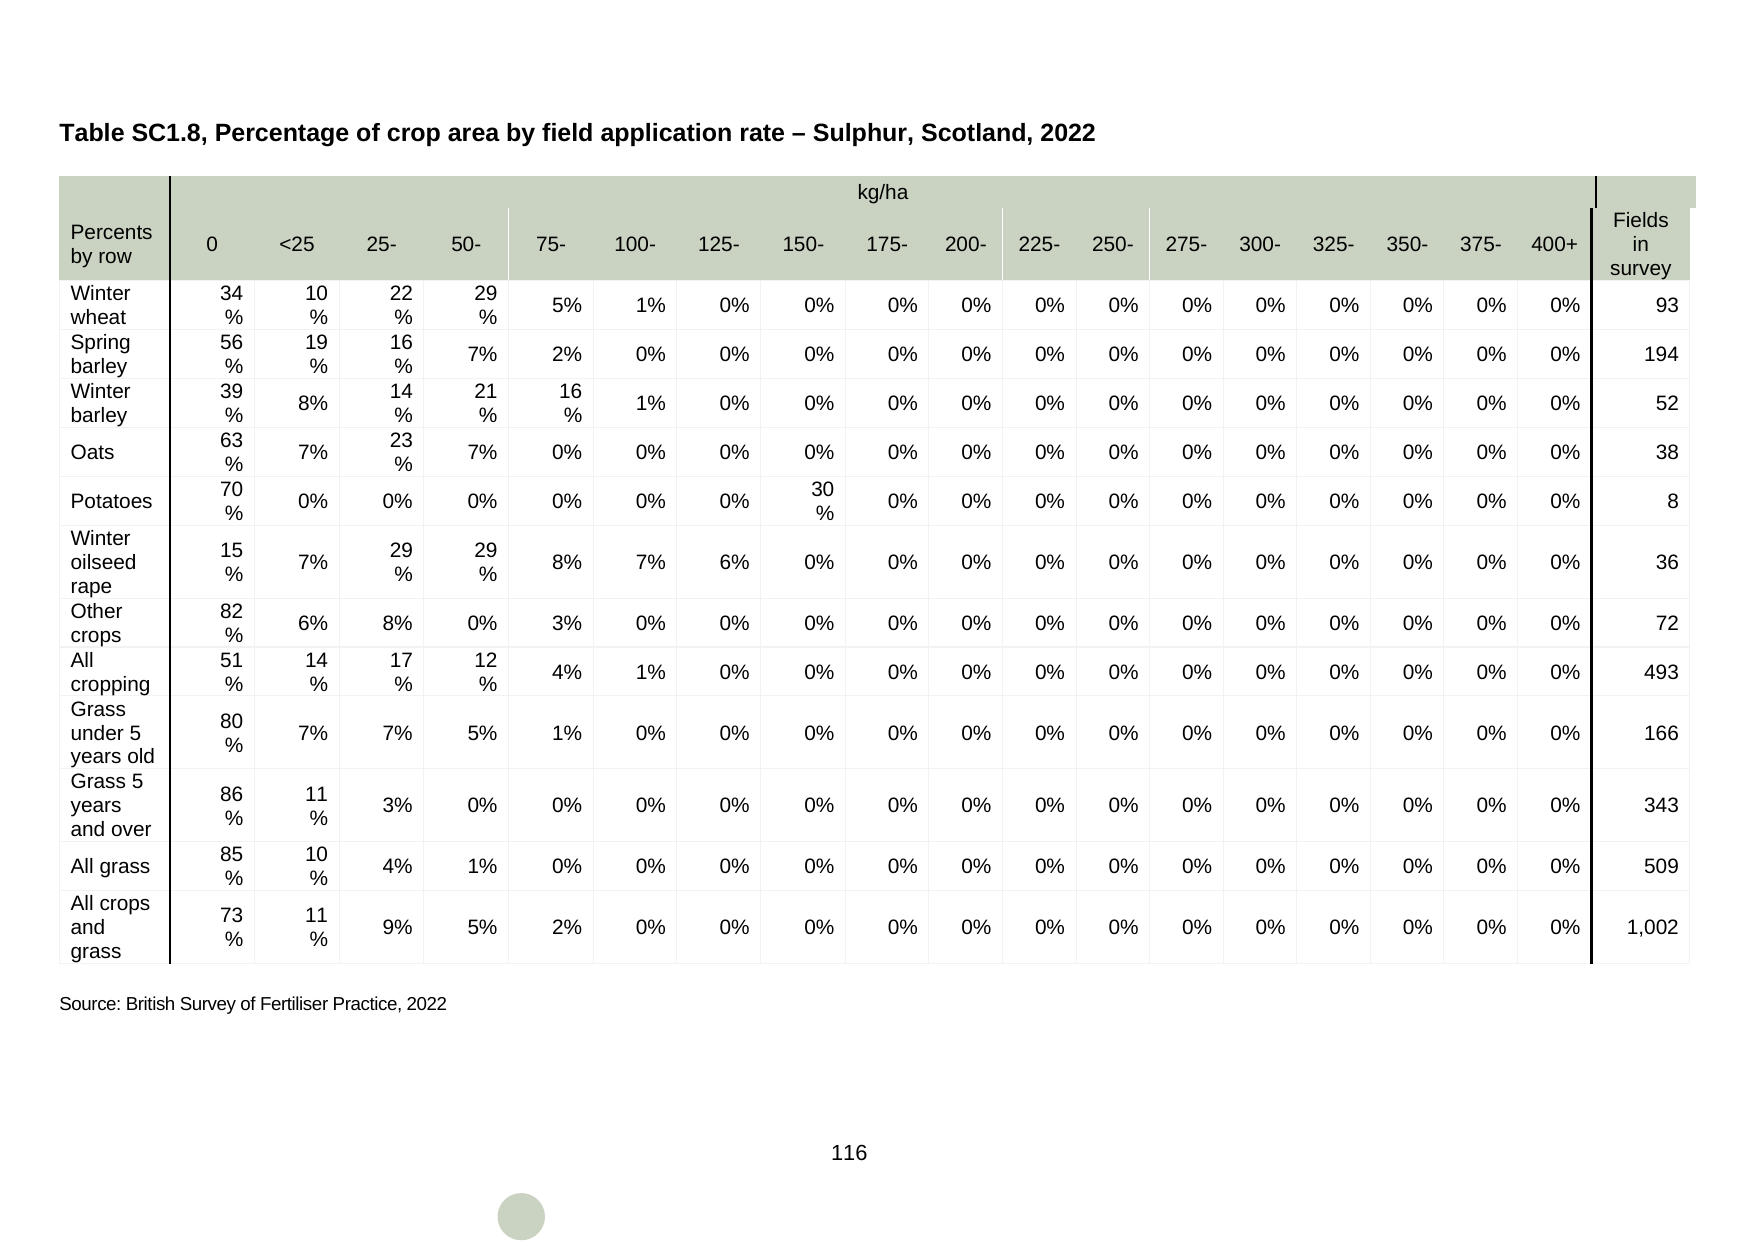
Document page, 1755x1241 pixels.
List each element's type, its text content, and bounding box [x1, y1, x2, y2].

table_cell All grass [60, 842, 169, 890]
table_cell 0% [1518, 769, 1590, 841]
table_cell 0% [1518, 281, 1590, 329]
table_cell 0% [761, 648, 845, 695]
table_cell 0% [594, 599, 676, 646]
table_cell 0% [1150, 696, 1223, 768]
table_cell All cropping [60, 648, 169, 695]
table_cell 0% [1224, 769, 1296, 841]
table_cell 0% [846, 526, 928, 597]
table_cell 17% [340, 648, 423, 695]
table_cell 0% [1077, 281, 1149, 329]
table_cell 125- [677, 208, 761, 280]
table_cell 0% [677, 769, 760, 841]
table_cell 0% [509, 477, 593, 524]
table_cell 0% [594, 477, 676, 524]
table_cell 30% [761, 477, 845, 524]
table_cell 11% [255, 769, 339, 841]
table_cell 0% [761, 696, 845, 768]
table_cell 0% [1077, 428, 1149, 476]
table_cell 0% [761, 842, 845, 890]
table_cell 2% [509, 891, 593, 963]
table_cell 0% [1371, 599, 1443, 646]
table_cell 0% [594, 428, 676, 476]
table_cell 0% [1150, 648, 1223, 695]
table_cell 0% [929, 769, 1002, 841]
table_cell 1% [594, 281, 676, 329]
table_cell 0% [424, 599, 508, 646]
table_cell 0% [1003, 599, 1076, 646]
table_cell 8% [255, 379, 339, 427]
table_cell 16% [509, 379, 593, 427]
table_cell Grass under 5 years old [60, 696, 169, 768]
table_cell 56% [171, 330, 254, 378]
table_cell 0% [1371, 281, 1443, 329]
table_cell 0% [1444, 891, 1517, 963]
table_cell 0% [677, 477, 760, 524]
table_cell 1% [594, 379, 676, 427]
table_cell 0% [846, 379, 928, 427]
table_cell 0% [929, 379, 1002, 427]
table_cell 0% [1150, 599, 1223, 646]
table_cell 300- [1223, 208, 1297, 280]
table_cell 9% [340, 891, 423, 963]
table_cell 0% [1150, 842, 1223, 890]
table_cell 0% [594, 769, 676, 841]
table_cell 10% [255, 842, 339, 890]
table_header kg/ha [171, 176, 1595, 208]
table_cell 0% [761, 599, 845, 646]
table_cell 0% [1003, 281, 1076, 329]
table_cell 1% [509, 696, 593, 768]
table_cell 0% [1150, 330, 1223, 378]
table_cell 0% [846, 599, 928, 646]
table_cell 0% [1150, 769, 1223, 841]
table_cell [1690, 768, 1696, 841]
table_cell 0% [846, 648, 928, 695]
table_cell 0% [1371, 477, 1443, 524]
table_cell 6% [677, 526, 760, 597]
table_cell 0% [929, 526, 1002, 597]
table_cell 0% [1224, 330, 1296, 378]
table_cell 1,002 [1593, 891, 1689, 963]
table_cell 0% [1297, 379, 1370, 427]
table_cell 0% [340, 477, 423, 524]
text Source: British Survey of Fertiliser Practice, 2022 [59, 993, 1559, 1014]
table_cell 86% [171, 769, 254, 841]
table_cell [1690, 329, 1696, 378]
table_cell 29% [340, 526, 423, 597]
table_cell 0% [1003, 477, 1076, 524]
table_cell 225- [1003, 208, 1076, 280]
table_cell [1690, 378, 1696, 427]
table_cell [1690, 598, 1696, 646]
table_cell 0% [594, 842, 676, 890]
table_cell 4% [509, 648, 593, 695]
table_cell 0% [1444, 428, 1517, 476]
table_cell 63% [171, 428, 254, 476]
table_cell 0% [1297, 330, 1370, 378]
table_cell 0% [509, 428, 593, 476]
table_cell 0% [1297, 769, 1370, 841]
table_cell Spring barley [60, 330, 169, 378]
table_cell 0% [1371, 891, 1443, 963]
table_cell 0% [1297, 842, 1370, 890]
table_cell 0% [1003, 842, 1076, 890]
table_cell 0% [1077, 769, 1149, 841]
table_cell 23% [340, 428, 423, 476]
table_cell 0% [1518, 648, 1590, 695]
table_cell 0% [1371, 526, 1443, 597]
table_cell 0% [1077, 330, 1149, 378]
table_cell 0% [424, 769, 508, 841]
table_cell 0% [1444, 842, 1517, 890]
table_cell Winter barley [60, 379, 169, 427]
table_cell 0% [1444, 648, 1517, 695]
table_cell 14% [255, 648, 339, 695]
table_cell 100- [593, 208, 677, 280]
table_cell 0% [929, 330, 1002, 378]
table_cell 0% [1003, 769, 1076, 841]
table_cell 22% [340, 281, 423, 329]
table_cell 0% [1518, 428, 1590, 476]
table_cell [1690, 525, 1696, 597]
table_cell 7% [255, 428, 339, 476]
table_cell 0% [761, 428, 845, 476]
table_cell 12% [424, 648, 508, 695]
table_cell 34% [171, 281, 254, 329]
table_cell 0% [1224, 842, 1296, 890]
table_cell 250- [1076, 208, 1149, 280]
table_cell 0% [1444, 526, 1517, 597]
table_cell 0% [594, 330, 676, 378]
table_cell 52 [1593, 379, 1689, 427]
table_cell 400+ [1518, 208, 1590, 280]
table_cell [1690, 841, 1696, 890]
table_cell 2% [509, 330, 593, 378]
table_cell 0% [929, 648, 1002, 695]
table_cell 0% [1003, 526, 1076, 597]
table_cell 7% [340, 696, 423, 768]
table_cell 0% [1297, 648, 1370, 695]
table_cell 0% [1371, 428, 1443, 476]
table_cell 0% [761, 891, 845, 963]
table_cell 0% [761, 379, 845, 427]
table_cell 0% [1003, 648, 1076, 695]
table_cell 0% [1003, 330, 1076, 378]
table_cell 75- [509, 208, 593, 280]
table_cell Oats [60, 428, 169, 476]
table_cell 0% [1371, 379, 1443, 427]
table_cell 0% [677, 648, 760, 695]
table_cell 21% [424, 379, 508, 427]
table_cell 51% [171, 648, 254, 695]
table_cell 0% [1077, 648, 1149, 695]
subtitle Table SC1.8, Percentage of crop area by field application rate – Sulphur, Scotland, 2022 [59, 118, 1559, 147]
table_cell 0% [1077, 891, 1149, 963]
table_cell [1690, 476, 1696, 524]
table_cell 82% [171, 599, 254, 646]
table_cell 73% [171, 891, 254, 963]
table_cell 38 [1593, 428, 1689, 476]
table_cell 0% [761, 281, 845, 329]
table_cell 0% [1150, 379, 1223, 427]
table_cell <25 [254, 208, 339, 280]
table_cell 7% [255, 696, 339, 768]
table_cell 3% [509, 599, 593, 646]
table_cell 0% [1297, 696, 1370, 768]
table_cell 0% [677, 428, 760, 476]
table_cell 350- [1370, 208, 1444, 280]
table_cell 0% [1224, 477, 1296, 524]
table_cell 166 [1593, 696, 1689, 768]
table_cell 0% [1444, 379, 1517, 427]
table_cell 7% [424, 428, 508, 476]
table_cell 0% [677, 281, 760, 329]
table_cell 194 [1593, 330, 1689, 378]
table_cell 0% [1150, 281, 1223, 329]
table_cell 7% [594, 526, 676, 597]
table_cell 0% [1297, 477, 1370, 524]
table_cell 0% [1297, 281, 1370, 329]
table_cell 0% [1077, 599, 1149, 646]
table_cell 0% [929, 891, 1002, 963]
table_cell [1690, 427, 1696, 476]
table_cell 85% [171, 842, 254, 890]
table_cell 0% [255, 477, 339, 524]
table_cell 0% [1077, 526, 1149, 597]
table_cell 0% [929, 477, 1002, 524]
table_cell 0% [846, 696, 928, 768]
table_cell 0% [761, 526, 845, 597]
table_cell 175- [845, 208, 929, 280]
table_cell 0 [171, 208, 254, 280]
table_cell 0% [846, 891, 928, 963]
table_cell 5% [424, 891, 508, 963]
table_cell 0% [1224, 379, 1296, 427]
table_cell 0% [1371, 330, 1443, 378]
table_cell 0% [677, 842, 760, 890]
table_cell 93 [1593, 281, 1689, 329]
table_cell 0% [1150, 428, 1223, 476]
table_cell 3% [340, 769, 423, 841]
table_cell 0% [1518, 842, 1590, 890]
table_cell 10% [255, 281, 339, 329]
table_cell 6% [255, 599, 339, 646]
table_cell 0% [1003, 379, 1076, 427]
table_cell 0% [1518, 526, 1590, 597]
table_cell 200- [929, 208, 1002, 280]
table_cell 0% [1224, 428, 1296, 476]
table_cell 7% [424, 330, 508, 378]
table_cell Winter wheat [60, 281, 169, 329]
table_cell 11% [255, 891, 339, 963]
table_cell 14% [340, 379, 423, 427]
table_header [1597, 176, 1696, 208]
table_cell 1% [424, 842, 508, 890]
table_cell 0% [1150, 526, 1223, 597]
table_cell 0% [1003, 696, 1076, 768]
table_cell 0% [509, 769, 593, 841]
table_cell 0% [846, 769, 928, 841]
table_cell 16% [340, 330, 423, 378]
table_cell 0% [929, 599, 1002, 646]
table_cell 0% [929, 428, 1002, 476]
table_cell 1% [594, 648, 676, 695]
table_cell 0% [1371, 696, 1443, 768]
table_cell 0% [1224, 696, 1296, 768]
table_cell 0% [1150, 891, 1223, 963]
table_cell [1690, 646, 1696, 695]
table_cell 0% [1444, 599, 1517, 646]
table_cell 0% [677, 891, 760, 963]
table_cell 493 [1593, 648, 1689, 695]
table_cell 0% [929, 281, 1002, 329]
table_cell 15% [171, 526, 254, 597]
table_cell 5% [424, 696, 508, 768]
table_cell Fields in survey [1593, 208, 1690, 280]
table_cell Winter oilseed rape [60, 526, 169, 597]
table_cell 375- [1444, 208, 1518, 280]
table_cell 36 [1593, 526, 1689, 597]
table_cell 0% [1518, 330, 1590, 378]
table_cell 0% [846, 842, 928, 890]
table_cell [1690, 695, 1696, 768]
table_cell 0% [1518, 379, 1590, 427]
table_cell Grass 5 years and over [60, 769, 169, 841]
table_cell 0% [1444, 696, 1517, 768]
table_cell 0% [1518, 891, 1590, 963]
table_cell 0% [1371, 769, 1443, 841]
table_cell 0% [929, 842, 1002, 890]
table_cell 50- [424, 208, 508, 280]
table_cell 0% [761, 330, 845, 378]
table_cell 0% [846, 477, 928, 524]
table_cell Percents by row [59, 208, 169, 280]
table_cell 0% [1444, 330, 1517, 378]
table_cell 0% [1003, 428, 1076, 476]
table_cell 8% [509, 526, 593, 597]
table_cell [1690, 280, 1696, 329]
table_cell Other crops [60, 599, 169, 646]
table_cell 72 [1593, 599, 1689, 646]
table_cell 0% [929, 696, 1002, 768]
table_cell 0% [1297, 891, 1370, 963]
table_cell 0% [1371, 842, 1443, 890]
table_cell 509 [1593, 842, 1689, 890]
table_cell 5% [509, 281, 593, 329]
table_cell 0% [677, 599, 760, 646]
table_cell 29% [424, 526, 508, 597]
table_cell [1690, 208, 1696, 280]
table_cell 7% [255, 526, 339, 597]
table_cell Potatoes [60, 477, 169, 524]
table_cell 0% [424, 477, 508, 524]
table_cell 25- [339, 208, 424, 280]
table_cell 0% [1371, 648, 1443, 695]
table_cell All crops and grass [60, 891, 169, 963]
table_cell 343 [1593, 769, 1689, 841]
table_cell 0% [594, 891, 676, 963]
table_cell 0% [846, 330, 928, 378]
table_cell 0% [1297, 428, 1370, 476]
table_cell 150- [761, 208, 845, 280]
table_cell 0% [1077, 696, 1149, 768]
table_cell 0% [1077, 842, 1149, 890]
table_cell 8 [1593, 477, 1689, 524]
table_cell 0% [1297, 526, 1370, 597]
table_cell 275- [1150, 208, 1223, 280]
table_cell 0% [1518, 477, 1590, 524]
table_cell 0% [1444, 769, 1517, 841]
table_cell 0% [1224, 891, 1296, 963]
table_cell 70% [171, 477, 254, 524]
table_cell 0% [1518, 599, 1590, 646]
table_cell 0% [1224, 599, 1296, 646]
table_cell 0% [677, 330, 760, 378]
table_cell 0% [1224, 281, 1296, 329]
table_cell 0% [1077, 379, 1149, 427]
table_cell 29% [424, 281, 508, 329]
table_cell 325- [1297, 208, 1370, 280]
table_cell 0% [761, 769, 845, 841]
table_cell 0% [1444, 477, 1517, 524]
table_cell 0% [677, 379, 760, 427]
table_cell 4% [340, 842, 423, 890]
table_header [59, 176, 169, 208]
table_cell 0% [1224, 526, 1296, 597]
table_cell [1690, 890, 1696, 963]
table_cell 0% [1518, 696, 1590, 768]
table_cell 19% [255, 330, 339, 378]
table_cell 80% [171, 696, 254, 768]
table_cell 39% [171, 379, 254, 427]
table_cell 0% [1077, 477, 1149, 524]
table_cell 0% [677, 696, 760, 768]
table_cell 0% [1003, 891, 1076, 963]
table_cell 0% [1224, 648, 1296, 695]
table_cell 0% [846, 281, 928, 329]
table_cell 0% [1150, 477, 1223, 524]
table_cell 0% [846, 428, 928, 476]
table_cell 0% [1444, 281, 1517, 329]
table_cell 0% [594, 696, 676, 768]
table_cell 0% [1297, 599, 1370, 646]
table_cell 0% [509, 842, 593, 890]
table_cell 8% [340, 599, 423, 646]
